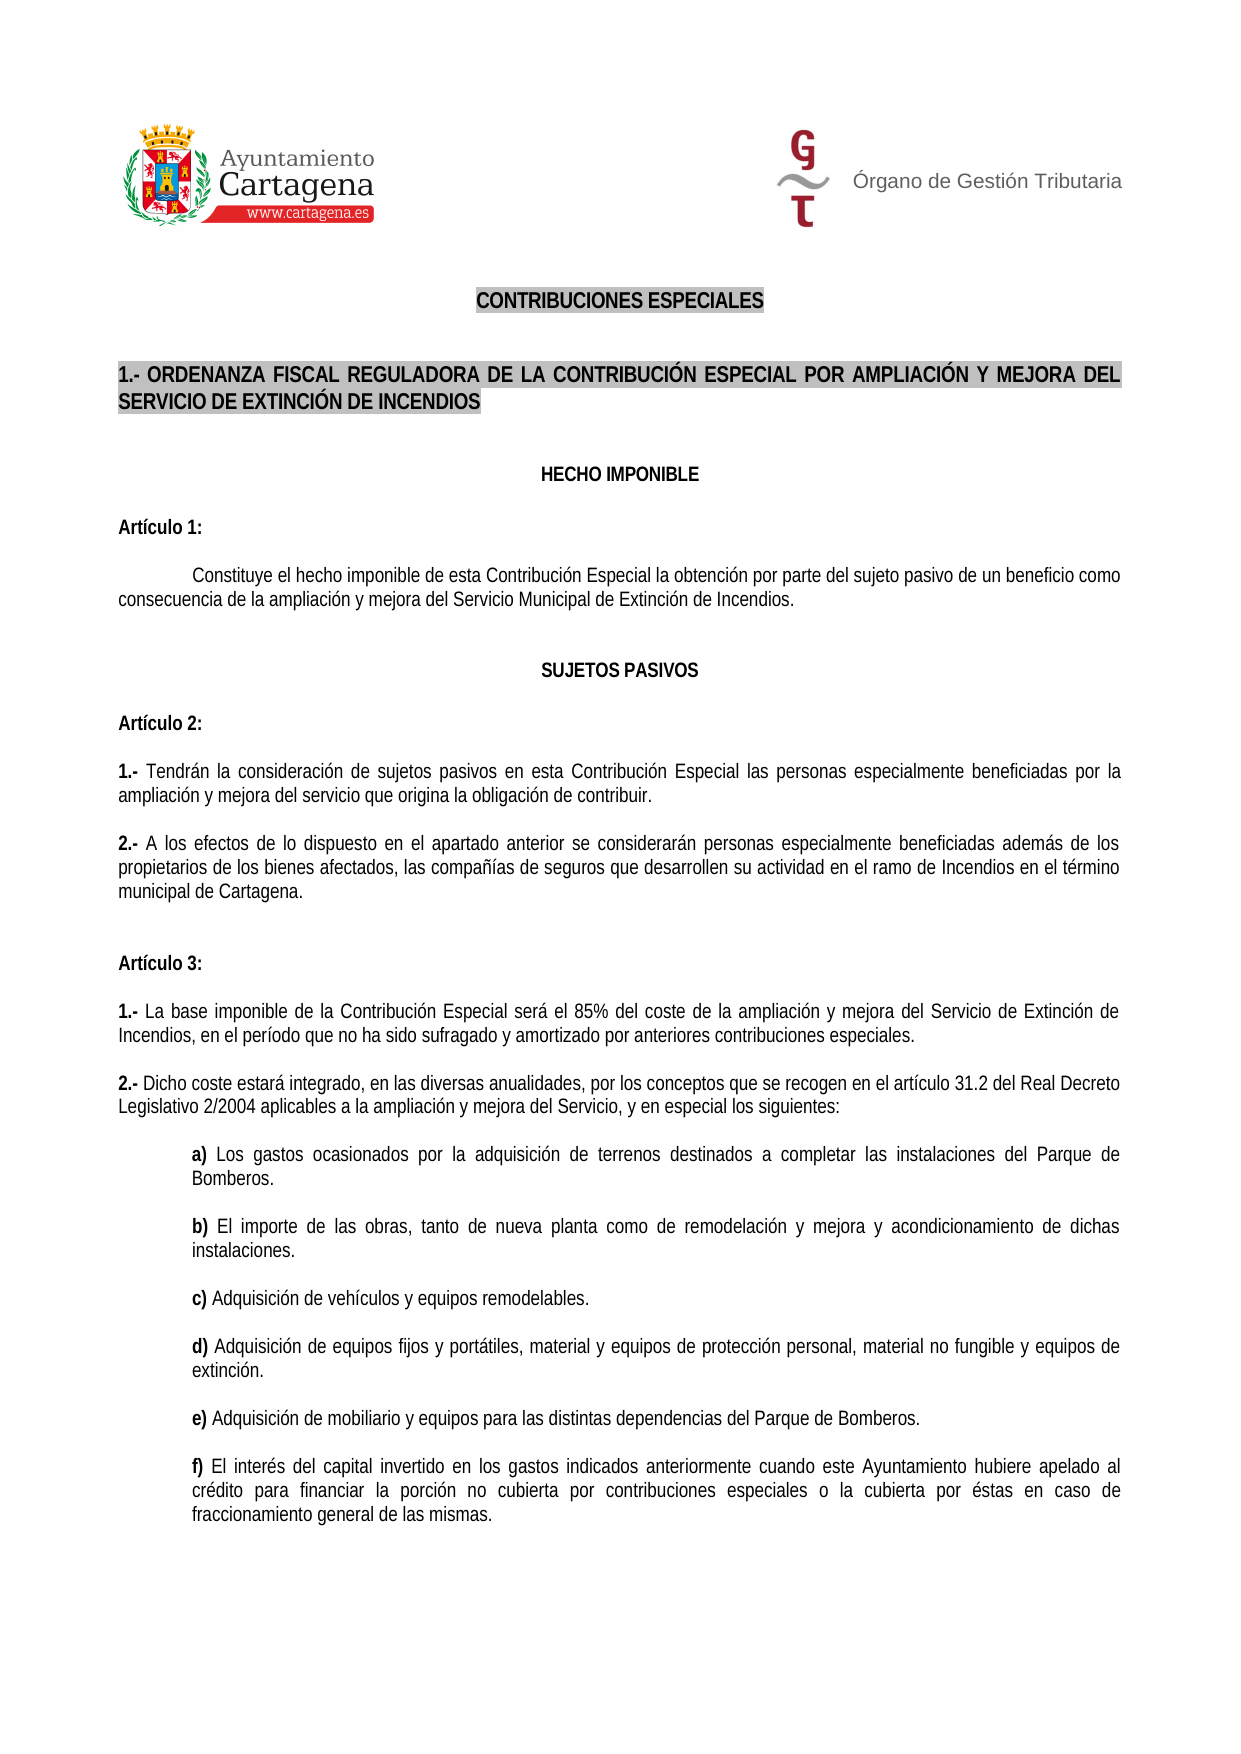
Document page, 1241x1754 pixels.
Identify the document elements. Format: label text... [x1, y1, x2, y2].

text 2.- Dicho coste estará integrado, en las diversas anualidades, por los conceptos que se recogen en el artículo 31.2 del Real Decreto Legislativo 2/2004 aplicables a la ampliación y mejora del Servicio, y en especial los siguientes: [118, 1071, 1122, 1118]
subtitle HECHO IMPONIBLE [118, 462, 1122, 486]
subtitle SUJETOS PASIVOS [118, 658, 1122, 682]
text d) Adquisición de equipos fijos y portátiles, material y equipos de protección personal, material no fungible y equipos de extinción. [192, 1334, 1122, 1382]
text 2.- A los efectos de lo dispuesto en el apartado anterior se considerarán personas especialmente beneficiadas además de los propietarios de los bienes afectados, las compañías de seguros que desarrollen su actividad en el ramo de Incendios en el término municipal de Cartagena. [118, 831, 1122, 903]
text Artículo 2: [118, 711, 1122, 735]
text b) El importe de las obras, tanto de nueva planta como de remodelación y mejora y acondicionamiento de dichas instalaciones. [192, 1214, 1122, 1262]
text CONTRIBUCIONES ESPECIALES [118, 287, 1122, 313]
text 1.- ORDENANZA FISCAL REGULADORA DE LA CONTRIBUCIÓN ESPECIAL POR AMPLIACIÓN Y MEJORA DEL SERVICIO DE EXTINCIÓN DE INCENDIOS [118, 361, 1122, 414]
text a) Los gastos ocasionados por la adquisición de terrenos destinados a completar las instalaciones del Parque de Bomberos. [192, 1142, 1122, 1190]
text 1.- La base imponible de la Contribución Especial será el 85% del coste de la ampliación y mejora del Servicio de Extinción de Incendios, en el período que no ha sido sufragado y amortizado por anteriores contribuciones especiales. [118, 999, 1122, 1047]
text Artículo 1: [118, 515, 1122, 539]
text Constituye el hecho imponible de esta Contribución Especial la obtención por parte del sujeto pasivo de un beneficio como consecuencia de la ampliación y mejora del Servicio Municipal de Extinción de Incendios. [118, 563, 1122, 611]
text c) Adquisición de vehículos y equipos remodelables. [118, 1286, 1122, 1310]
text Artículo 3: [118, 951, 1122, 975]
text e) Adquisición de mobiliario y equipos para las distintas dependencias del Parque de Bomberos. [192, 1406, 1122, 1430]
picture [117, 119, 379, 236]
text f) El interés del capital invertido en los gastos indicados anteriormente cuando este Ayuntamiento hubiere apelado al crédito para financiar la porción no cubierta por contribuciones especiales o la cubierta por éstas en caso de fraccionamiento general de las mismas. [192, 1454, 1122, 1526]
text 1.- Tendrán la consideración de sujetos pasivos en esta Contribución Especial las personas especialmente beneficiadas por la ampliación y mejora del servicio que origina la obligación de contribuir. [118, 759, 1122, 807]
